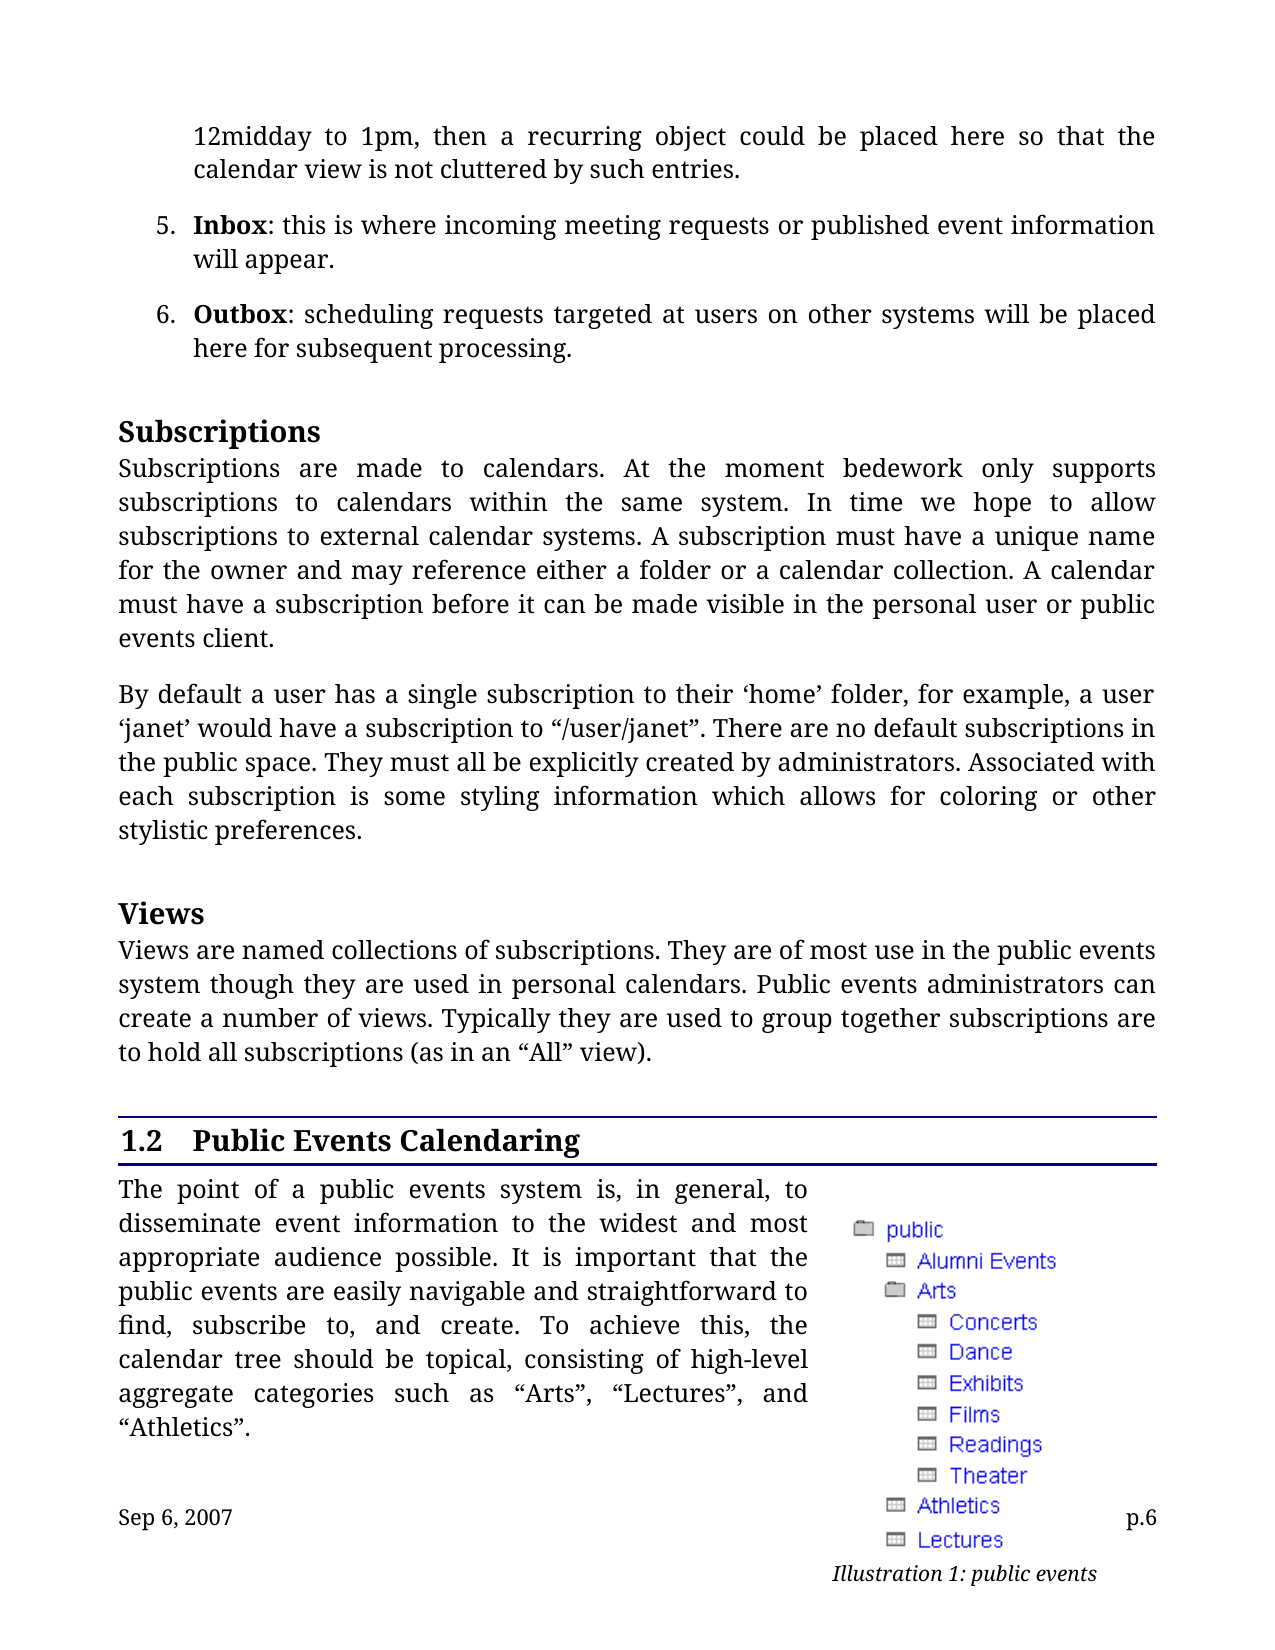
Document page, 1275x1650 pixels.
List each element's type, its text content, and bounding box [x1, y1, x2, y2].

list Inbox: this is where incoming meeting requests or published event information will appear. [156, 207, 1157, 275]
list Outbox: scheduling requests targeted at users on other systems will be placed here for subsequent processing. [156, 296, 1157, 364]
subtitle Subscriptions [118, 411, 1157, 451]
text The point of a public events system is, in general, to disseminate event information to the widest and most appropriate audience possible. It is important that the public events are easily navigable and straightforward to find, subscribe to, and create. To achieve this, the calendar tree should be topical, consisting of high-level aggregate categories such as “Arts”, “Lectures”, and “Athletics”. [118, 1172, 1157, 1444]
text Views are named collections of subscriptions. They are of most use in the public events system though they are used in personal calendars. Public events administrators can create a number of views. Typically they are used to group together subscriptions are to hold all subscriptions (as in an “All” view). [118, 933, 1157, 1069]
text By default a user has a single subscription to their ‘home’ folder, for example, a user ‘janet’ would have a subscription to “/user/janet”. There are no default subscriptions in the public space. They must all be explicitly created by administrators. Associated with each subscription is some styling information which allows for coloring or other stylistic preferences. [118, 676, 1157, 847]
list 12midday to 1pm, then a recurring object could be placed here so that the calendar view is not cluttered by such entries. [156, 118, 1157, 186]
text Subscriptions are made to calendars. At the moment bedework only supports subscriptions to calendars within the same system. In time we hope to allow subscriptions to external calendar systems. A subscription must have a unique name for the owner and may reference either a folder or a calendar collection. A calendar must have a subscription before it can be made visible in the personal user or public events client. [118, 451, 1157, 655]
subtitle Views [118, 893, 1157, 933]
picture [846, 1211, 1076, 1559]
subtitle Public Events Calendaring [118, 1118, 1157, 1163]
text Illustration 1: public events [809, 1201, 1123, 1587]
